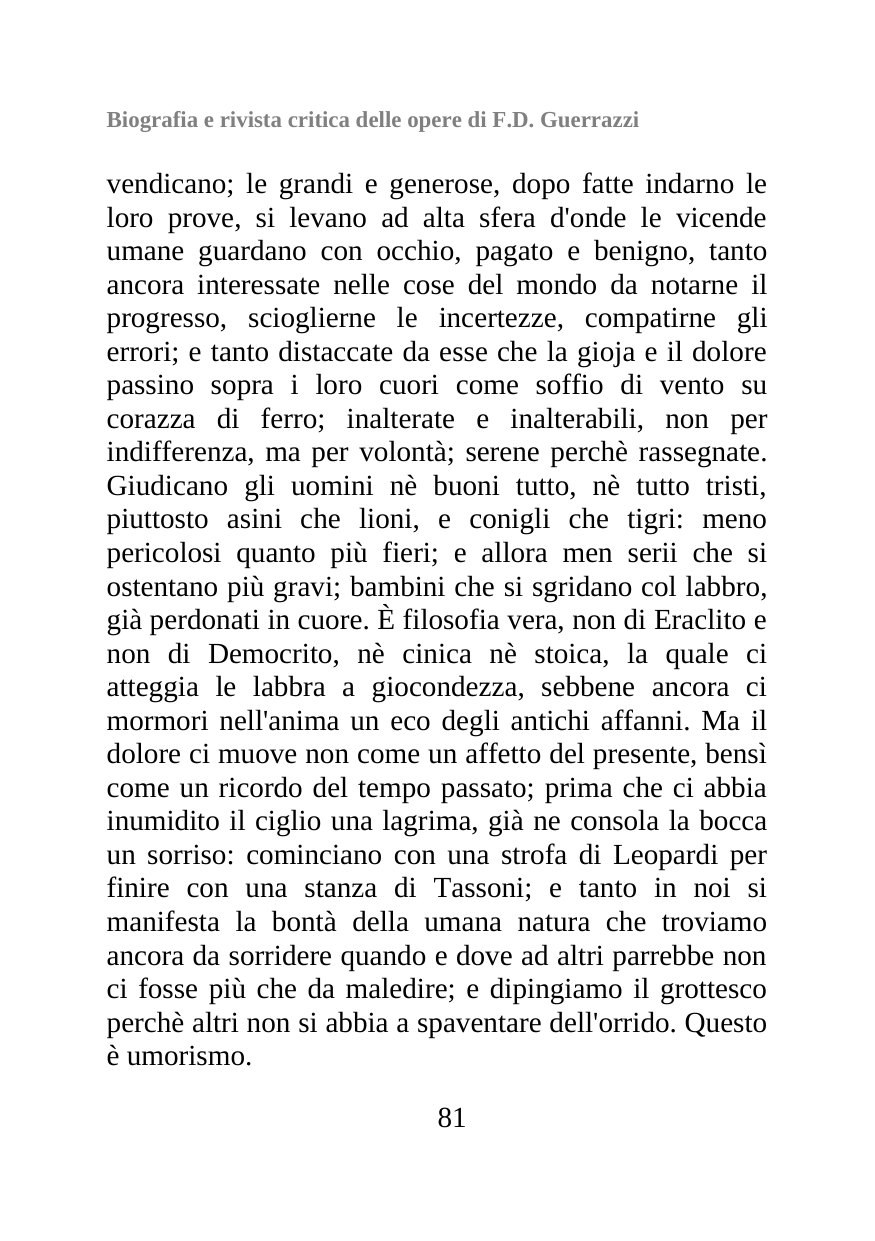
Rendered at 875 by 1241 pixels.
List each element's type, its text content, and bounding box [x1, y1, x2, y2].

text vendicano; le grandi e generose, dopo fatte indarno le loro prove, si levano ad alta sfera d'onde le vicende umane guardano con occhio, pagato e benigno, tanto ancora interessate nelle cose del mondo da notarne il progresso, scioglierne le incertezze, compatirne gli errori; e tanto distaccate da esse che la gioja e il dolore passino sopra i loro cuori come soffio di vento su corazza di ferro; inalterate e inalterabili, non per indifferenza, ma per volontà; serene perchè rassegnate. Giudicano gli uomini nè buoni tutto, nè tutto tristi, piuttosto asini che lioni, e conigli che tigri: meno pericolosi quanto più fieri; e allora men serii che si ostentano più gravi; bambini che si sgridano col labbro, già perdonati in cuore. È filosofia vera, non di Eraclito e non di Democrito, nè cinica nè stoica, la quale ci atteggia le labbra a giocondezza, sebbene ancora ci mormori nell'anima un eco degli antichi affanni. Ma il dolore ci muove non come un affetto del presente, bensì come un ricordo del tempo passato; prima che ci abbia inumidito il ciglio una lagrima, già ne consola la bocca un sorriso: cominciano con una strofa di Leopardi per finire con una stanza di Tassoni; e tanto in noi si manifesta la bontà della umana natura che troviamo ancora da sorridere quando e dove ad altri parrebbe non ci fosse più che da maledire; e dipingiamo il grottesco perchè altri non si abbia a spaventare dell'orrido. Questo è umorismo. [106, 166, 768, 1072]
